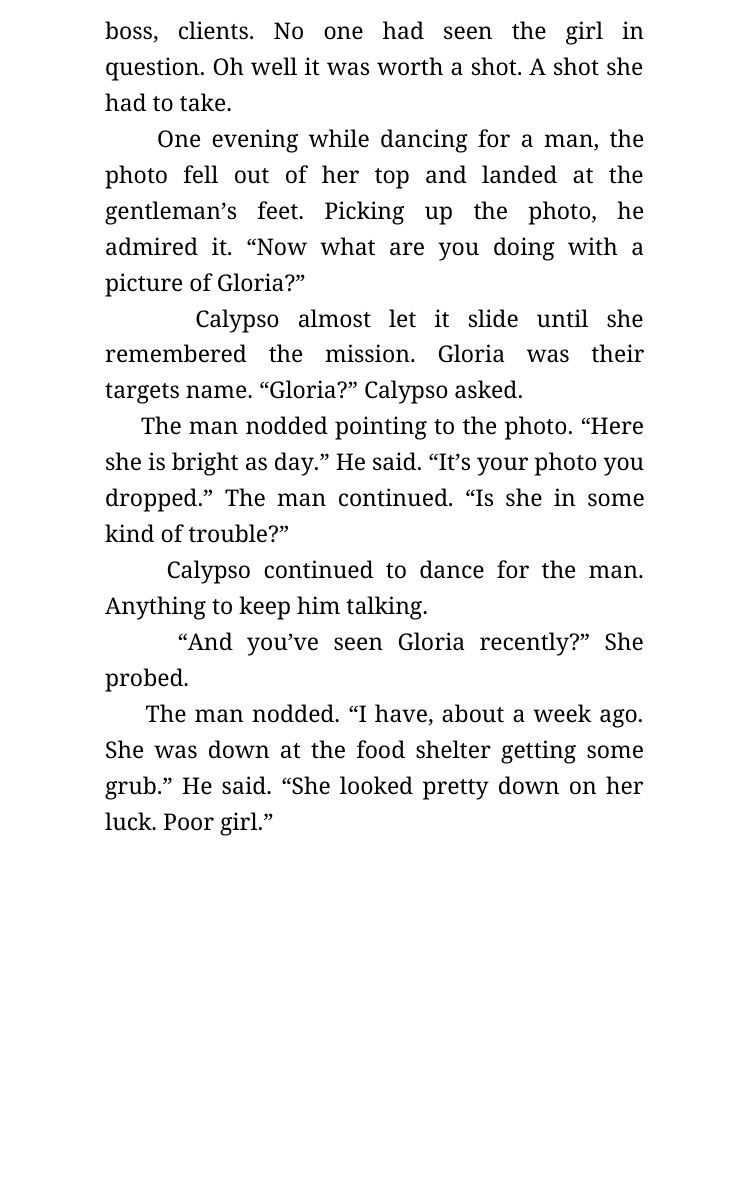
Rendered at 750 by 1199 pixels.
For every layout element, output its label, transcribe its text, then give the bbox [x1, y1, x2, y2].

text Calypso almost let it slide until she remembered the mission. Gloria was their targets name. “Gloria?” Calypso asked. [105, 302, 645, 406]
text “And you’ve seen Gloria recently?” She probed. [105, 626, 645, 693]
text boss, clients. No one had seen the girl in question. Oh well it was worth a shot. A shot she had to take. [105, 15, 645, 118]
text The man nodded pointing to the photo. “Here she is bright as day.” He said. “It’s your photo you dropped.” The man continued. “Is she in some kind of trouble?” [105, 410, 645, 549]
text One evening while dancing for a man, the photo fell out of her top and landed at the gentleman’s feet. Picking up the photo, he admired it. “Now what are you doing with a picture of Gloria?” [105, 123, 645, 298]
text Calypso continued to dance for the man. Anything to keep him talking. [105, 554, 645, 621]
text The man nodded. “I have, about a week ago. She was down at the food shelter getting some grub.” He said. “She looked pretty down on her luck. Poor girl.” [105, 698, 645, 837]
